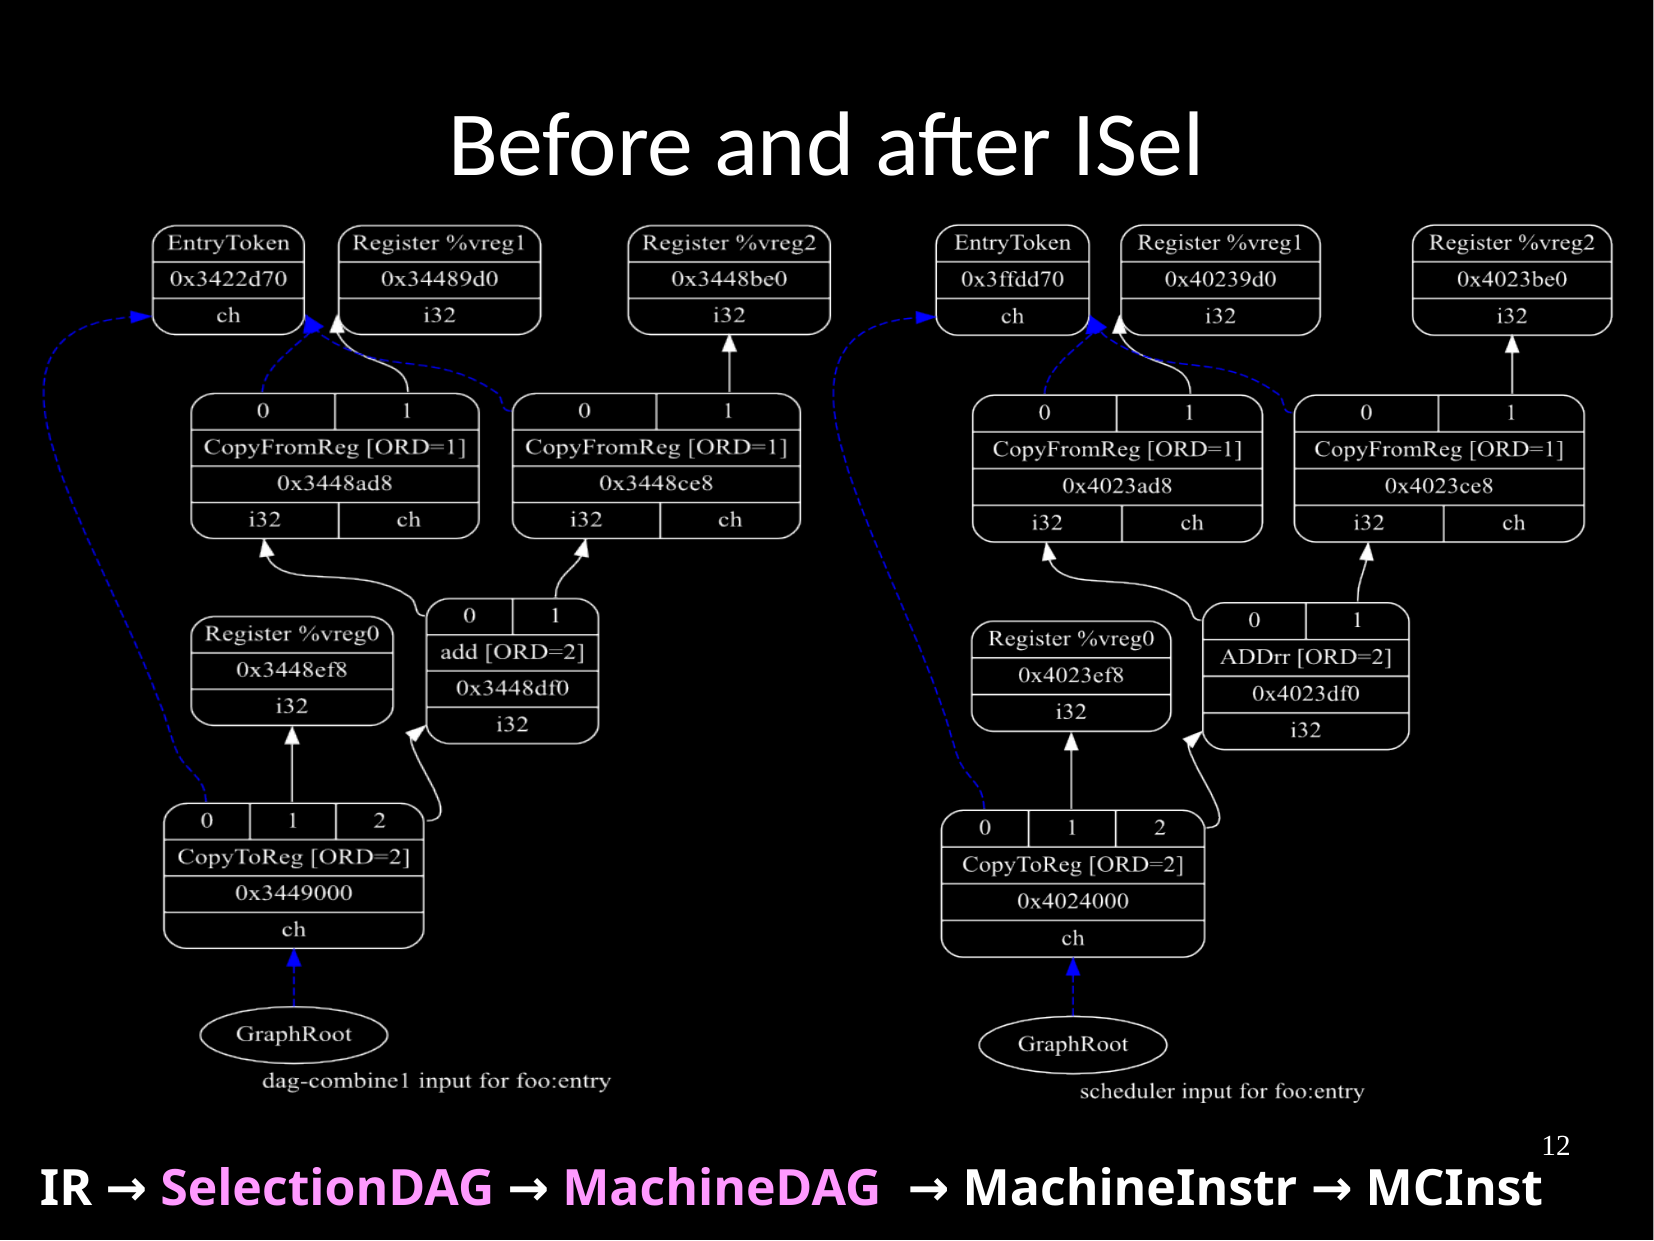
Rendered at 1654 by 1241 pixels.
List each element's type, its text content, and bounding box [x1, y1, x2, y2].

text_box IR → SelectionDAG → MachineDAG → MachineInstr → MCInst [11, 1151, 1572, 1235]
picture [35, 218, 1619, 1117]
title Before and after ISel [82, 49, 1571, 218]
